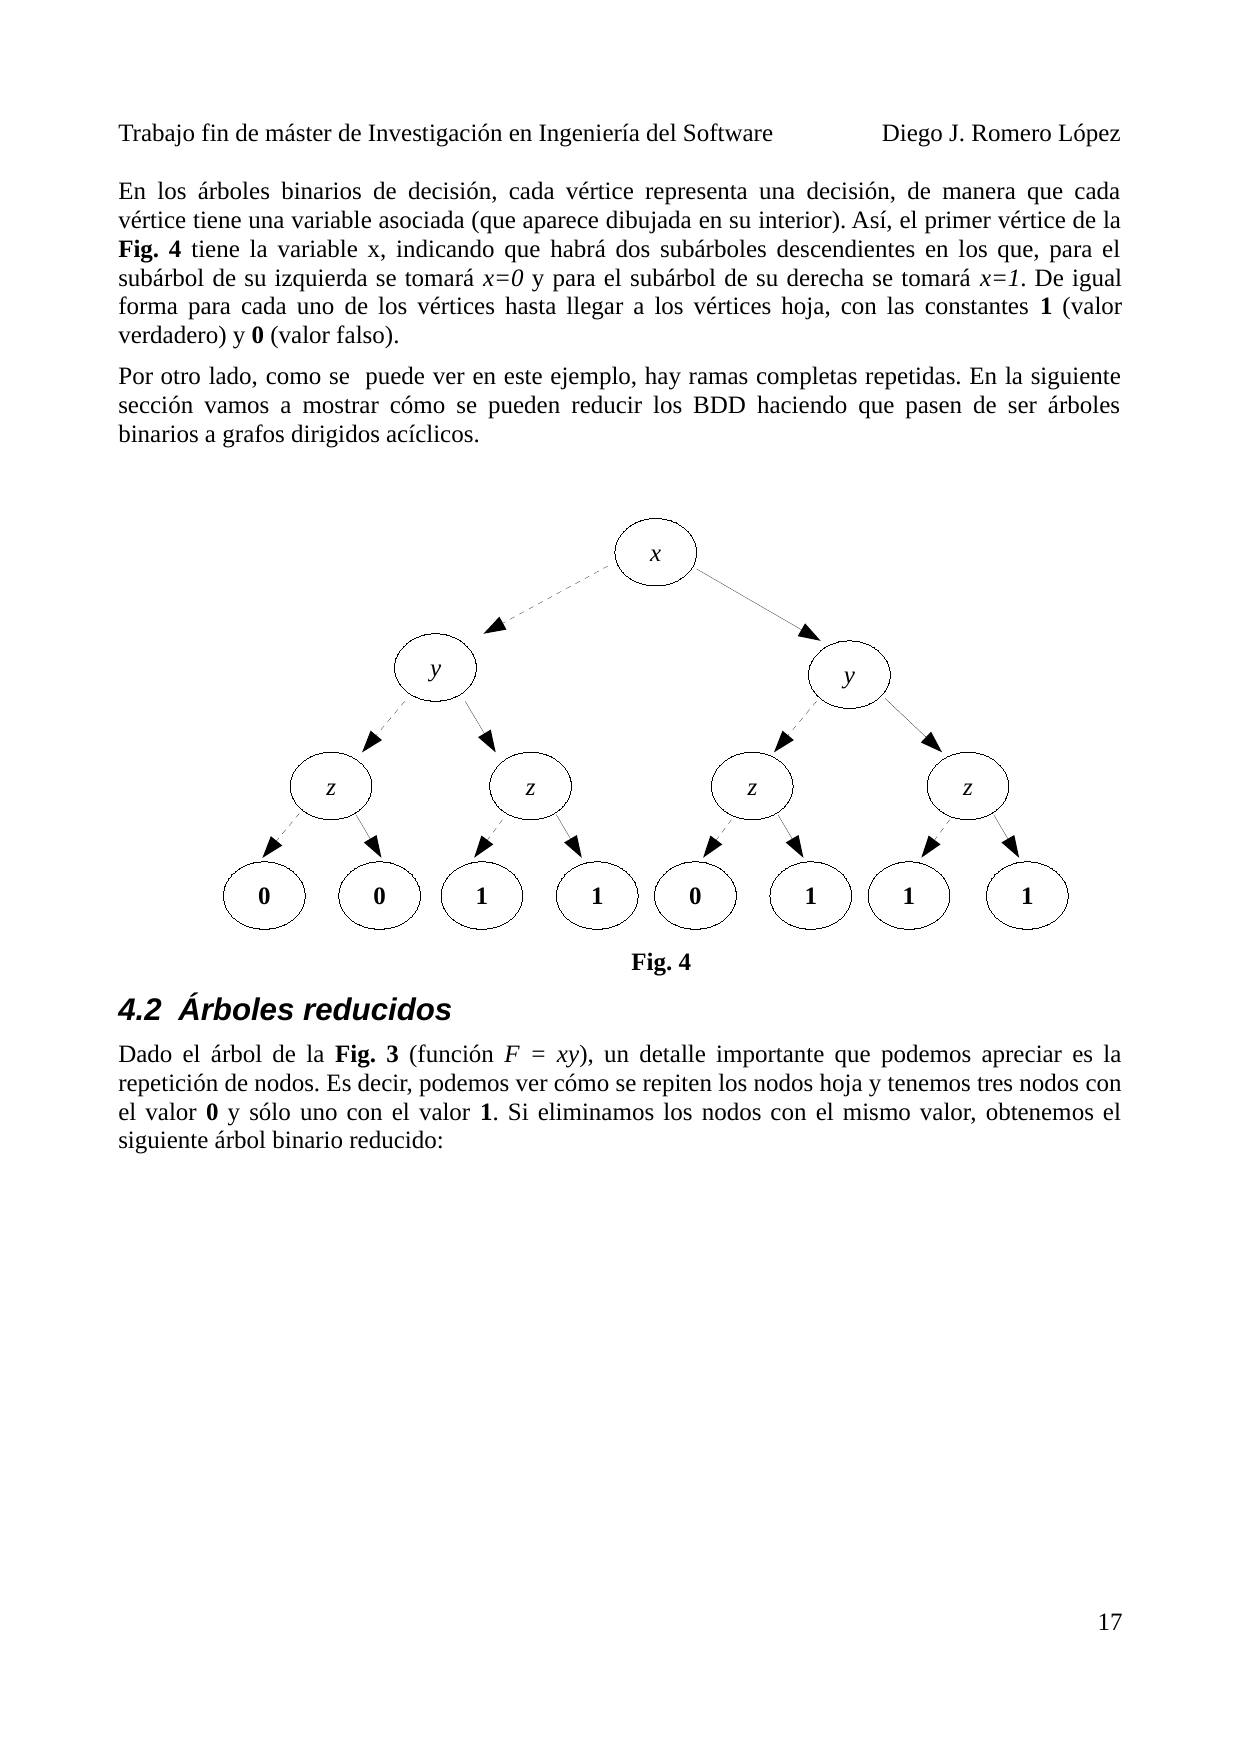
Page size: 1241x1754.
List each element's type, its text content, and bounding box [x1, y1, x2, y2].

text En los árboles binarios de decisión, cada vértice representa una decisión, de manera que cada vértice tiene una variable asociada (que aparece dibujada en su interior). Así, el primer vértice de la Fig. 4 tiene la variable x, indicando que habrá dos subárboles descendientes en los que, para el subárbol de su izquierda se tomará x=0 y para el subárbol de su derecha se tomará x=1. De igual forma para cada uno de los vértices hasta llegar a los vértices hoja, con las constantes 1 (valor verdadero) y 0 (valor falso). [118, 176, 1122, 349]
text Por otro lado, como se puede ver en este ejemplo, hay ramas completas repetidas. En la siguiente sección vamos a mostrar cómo se pueden reducir los BDD haciendo que pasen de ser árboles binarios a grafos dirigidos acíclicos. [118, 361, 1122, 448]
subtitle Árboles reducidos [118, 485, 1122, 1027]
text Dado el árbol de la Fig. 3 (función F = xy), un detalle importante que podemos apreciar es la repetición de nodos. Es decir, podemos ver cómo se repiten los nodos hoja y tenemos tres nodos con el valor 0 y sólo uno con el valor 1. Si eliminamos los nodos con el mismo valor, obtenemos el siguiente árbol binario reducido: [118, 1039, 1122, 1154]
